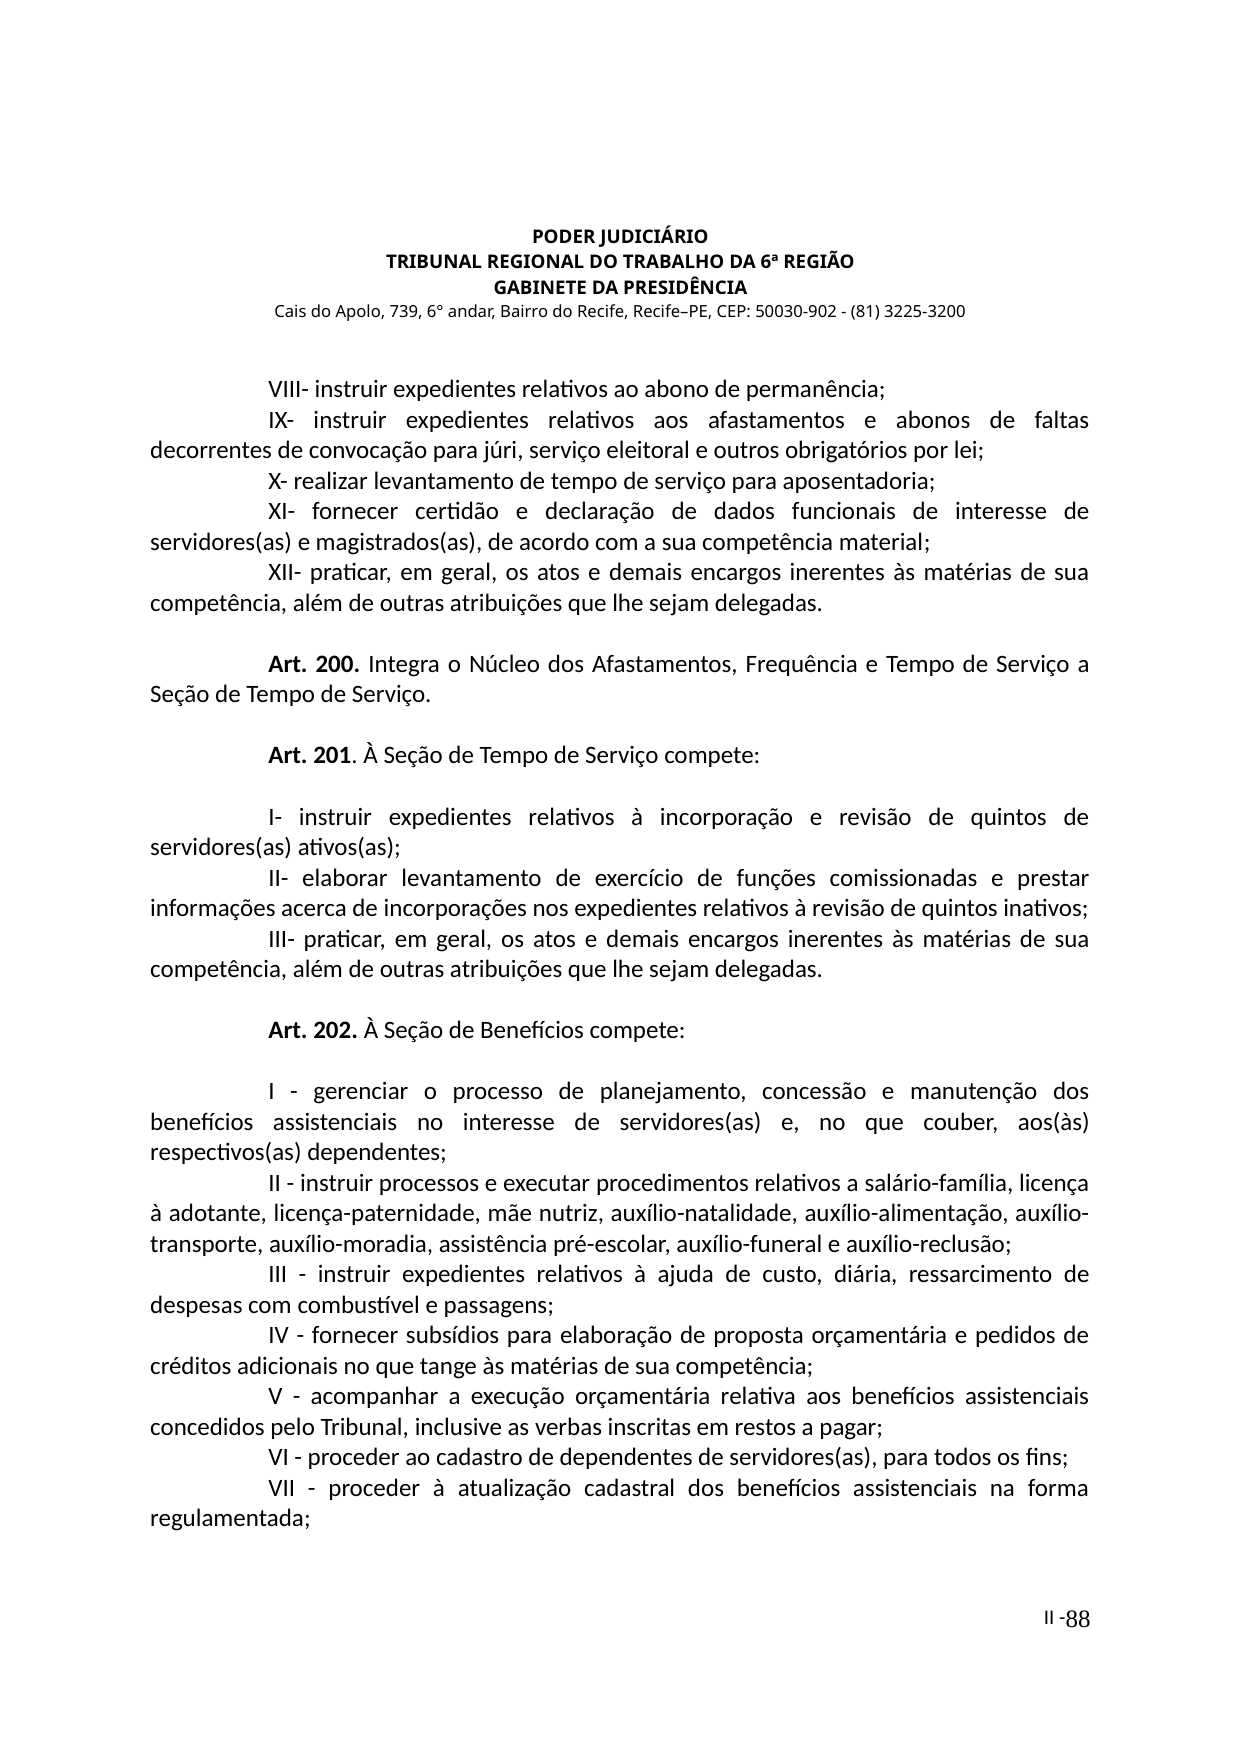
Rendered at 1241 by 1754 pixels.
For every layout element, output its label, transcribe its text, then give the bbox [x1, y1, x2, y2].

text X- realizar levantamento de tempo de serviço para aposentadoria; [150, 465, 1090, 495]
text IV - fornecer subsídios para elaboração de proposta orçamentária e pedidos de créditos adicionais no que tange às matérias de sua competência; [150, 1319, 1090, 1381]
text I - gerenciar o processo de planejamento, concessão e manutenção dos benefícios assistenciais no interesse de servidores(as) e, no que couber, aos(às) respectivos(as) dependentes; [150, 1075, 1090, 1167]
text II- elaborar levantamento de exercício de funções comissionadas e prestar informações acerca de incorporações nos expedientes relativos à revisão de quintos inativos; [150, 862, 1090, 923]
text Art. 202. À Seção de Benefícios compete: [150, 1014, 1090, 1045]
text XII- praticar, em geral, os atos e demais encargos inerentes às matérias de sua competência, além de outras atribuições que lhe sejam delegadas. [150, 556, 1090, 617]
text XI- fornecer certidão e declaração de dados funcionais de interesse de servidores(as) e magistrados(as), de acordo com a sua competência material; [150, 495, 1090, 556]
picture [562, 98, 671, 210]
text II - instruir processos e executar procedimentos relativos a salário-família, licença à adotante, licença-paternidade, mãe nutriz, auxílio-natalidade, auxílio-alimentação, auxílio-transporte, auxílio-moradia, assistência pré-escolar, auxílio-funeral e auxílio-reclusão; [150, 1167, 1090, 1258]
text IX- instruir expedientes relativos aos afastamentos e abonos de faltas decorrentes de convocação para júri, serviço eleitoral e outros obrigatórios por lei; [150, 404, 1090, 465]
text VII - proceder à atualização cadastral dos benefícios assistenciais na forma regulamentada; [150, 1472, 1090, 1533]
text VIII- instruir expedientes relativos ao abono de permanência; [150, 373, 1090, 404]
text VI - proceder ao cadastro de dependentes de servidores(as), para todos os fins; [150, 1442, 1090, 1472]
text III- praticar, em geral, os atos e demais encargos inerentes às matérias de sua competência, além de outras atribuições que lhe sejam delegadas. [150, 923, 1090, 984]
text III - instruir expedientes relativos à ajuda de custo, diária, ressarcimento de despesas com combustível e passagens; [150, 1258, 1090, 1319]
text Art. 200. Integra o Núcleo dos Afastamentos, Frequência e Tempo de Serviço a Seção de Tempo de Serviço. [150, 648, 1090, 709]
text I- instruir expedientes relativos à incorporação e revisão de quintos de servidores(as) ativos(as); [150, 801, 1090, 862]
text Art. 201. À Seção de Tempo de Serviço compete: [150, 739, 1090, 770]
picture [827, 98, 1036, 224]
text V - acompanhar a execução orçamentária relativa aos benefícios assistenciais concedidos pelo Tribunal, inclusive as verbas inscritas em restos a pagar; [150, 1381, 1090, 1442]
